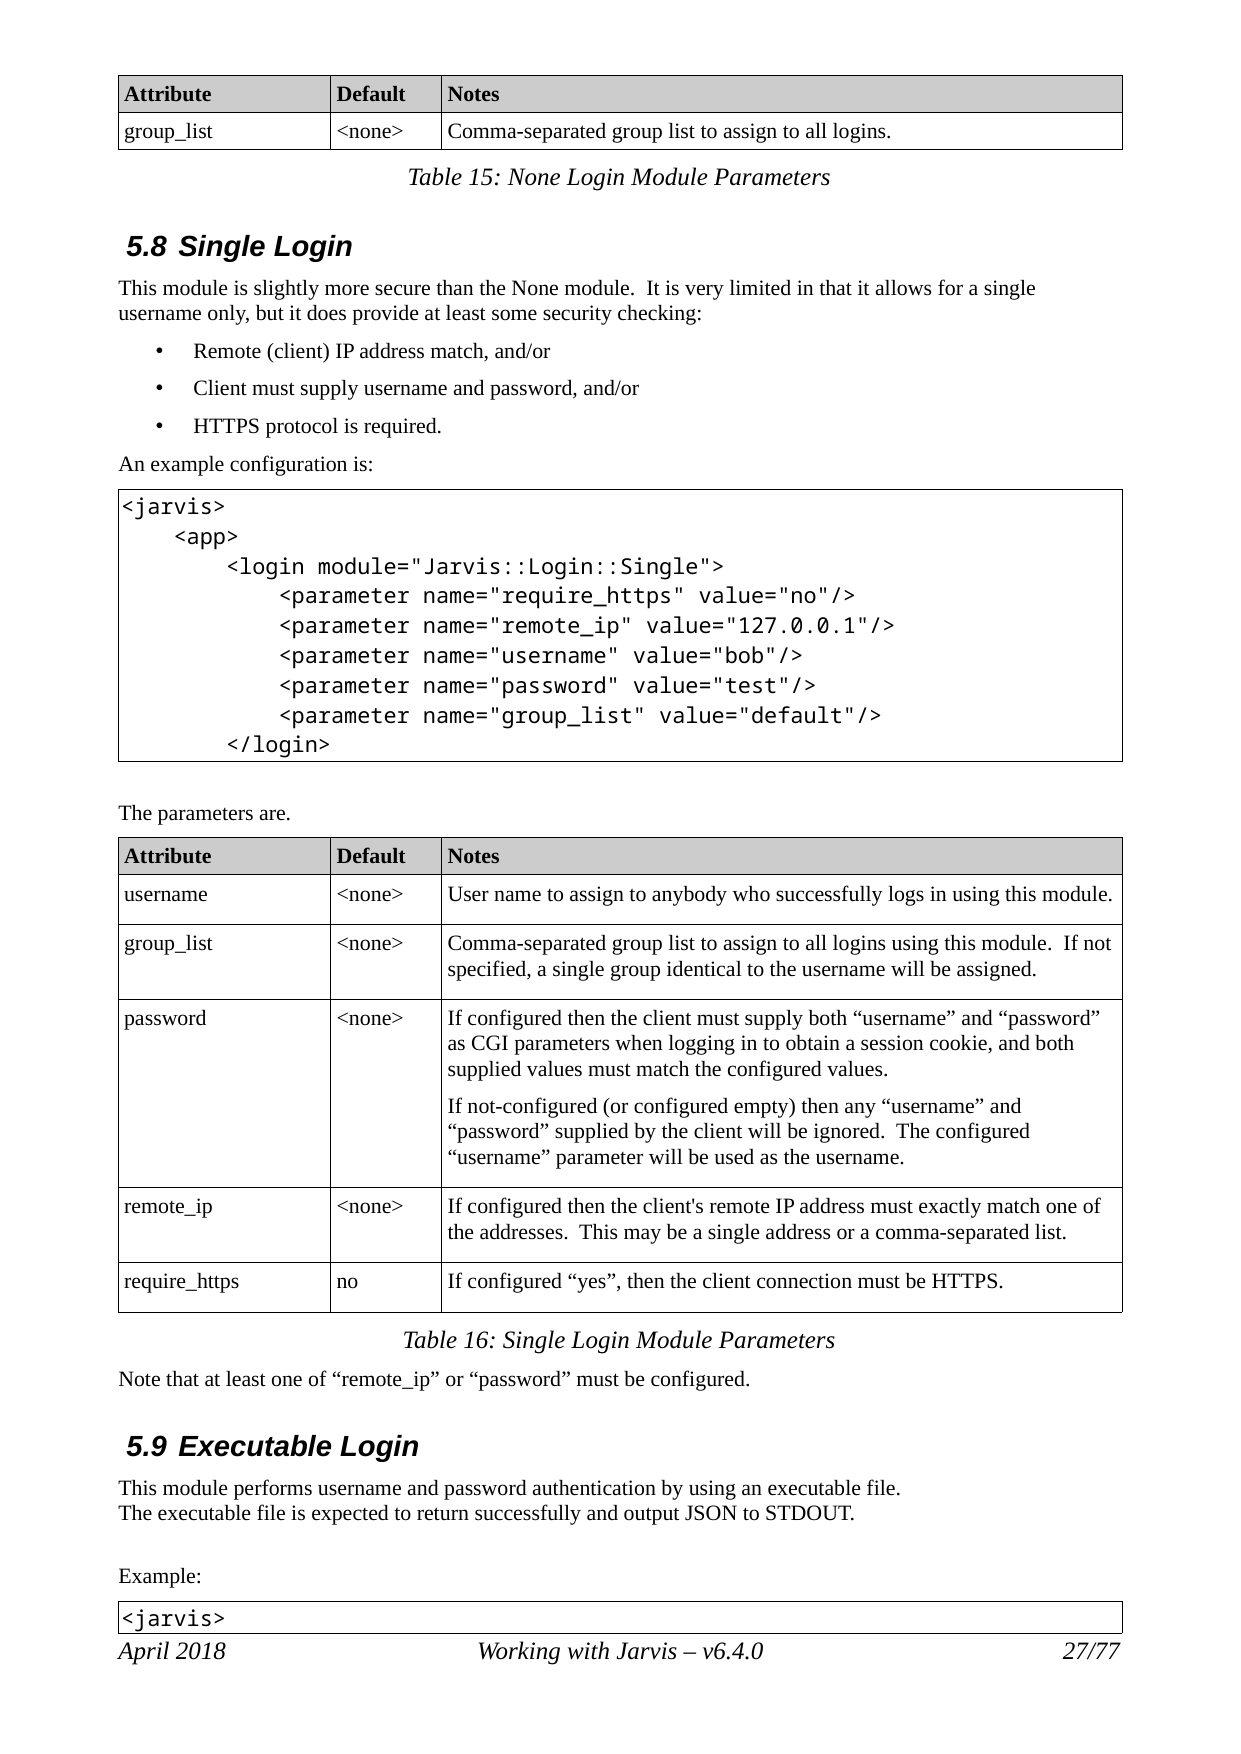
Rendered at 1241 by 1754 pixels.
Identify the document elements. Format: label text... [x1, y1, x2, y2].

list Remote (client) IP address match, and/or [156, 338, 1122, 363]
text The parameters are. [118, 799, 1122, 825]
text <jarvis> [119, 490, 1122, 518]
table_header Default [331, 76, 441, 112]
subtitle Executable Login [118, 1429, 1122, 1462]
table_header Default [331, 838, 441, 874]
table_cell <none> [331, 1000, 441, 1187]
table_cell group_list [119, 925, 330, 999]
text Table 15: None Login Module Parameters [118, 162, 1122, 191]
text Table 16: Single Login Module Parameters [118, 1325, 1122, 1353]
table_header Attribute [119, 838, 330, 874]
text Example: [118, 1538, 1122, 1588]
table_cell <none> [331, 925, 441, 999]
table_cell password [119, 1000, 330, 1187]
text <parameter name="username" value="bob"/> [119, 637, 1122, 667]
list HTTPS protocol is required. [156, 413, 1122, 438]
text <parameter name="require_https" value="no"/> [119, 578, 1122, 608]
list Client must supply username and password, and/or [156, 375, 1122, 401]
text This module is slightly more secure than the None module. It is very limited in that it allows for a single username only, but it does provide at least some security checking: [118, 275, 1122, 325]
text <app> [119, 518, 1122, 548]
table_cell <none> [331, 1188, 441, 1262]
table_cell remote_ip [119, 1188, 330, 1262]
text An example configuration is: [118, 451, 1122, 476]
text <parameter name="password" value="test"/> [119, 667, 1122, 697]
table_cell username [119, 875, 330, 924]
table_cell require_https [119, 1263, 330, 1312]
table_header Attribute [119, 76, 330, 112]
text This module performs username and password authentication by using an executable file. The executable file is expected to return successfully and output JSON to STDOUT. [118, 1475, 1122, 1525]
table_cell Comma-separated group list to assign to all logins using this module. If not specified, a single group identical to the username will be assigned. [442, 925, 1122, 999]
text <login module="Jarvis::Login::Single"> [119, 548, 1122, 578]
table_cell If configured then the client must supply both “username” and “password” as CGI parameters when logging in to obtain a session cookie, and both supplied values must match the configured values. If not-configured (or configured empty) then any “username” and “password” supplied by the client will be ignored. The configured “username” parameter will be used as the username. [442, 1000, 1122, 1187]
table_cell <none> [331, 875, 441, 924]
table_header Notes [442, 76, 1122, 112]
table_cell If configured “yes”, then the client connection must be HTTPS. [442, 1263, 1122, 1312]
subtitle Single Login [118, 229, 1122, 262]
text </login> [119, 727, 1122, 761]
table_cell group_list [119, 113, 330, 149]
text Note that at least one of “remote_ip” or “password” must be configured. [118, 1366, 1122, 1391]
table_cell <none> [331, 113, 441, 149]
table_cell If configured then the client's remote IP address must exactly match one of the addresses. This may be a single address or a comma-separated list. [442, 1188, 1122, 1262]
text <jarvis> [119, 1602, 1122, 1633]
table_cell no [331, 1263, 441, 1312]
text <parameter name="group_list" value="default"/> [119, 697, 1122, 727]
text <parameter name="remote_ip" value="127.0.0.1"/> [119, 608, 1122, 637]
table_header Notes [442, 838, 1122, 874]
table_cell User name to assign to anybody who successfully logs in using this module. [442, 875, 1122, 924]
table_cell Comma-separated group list to assign to all logins. [442, 113, 1122, 149]
